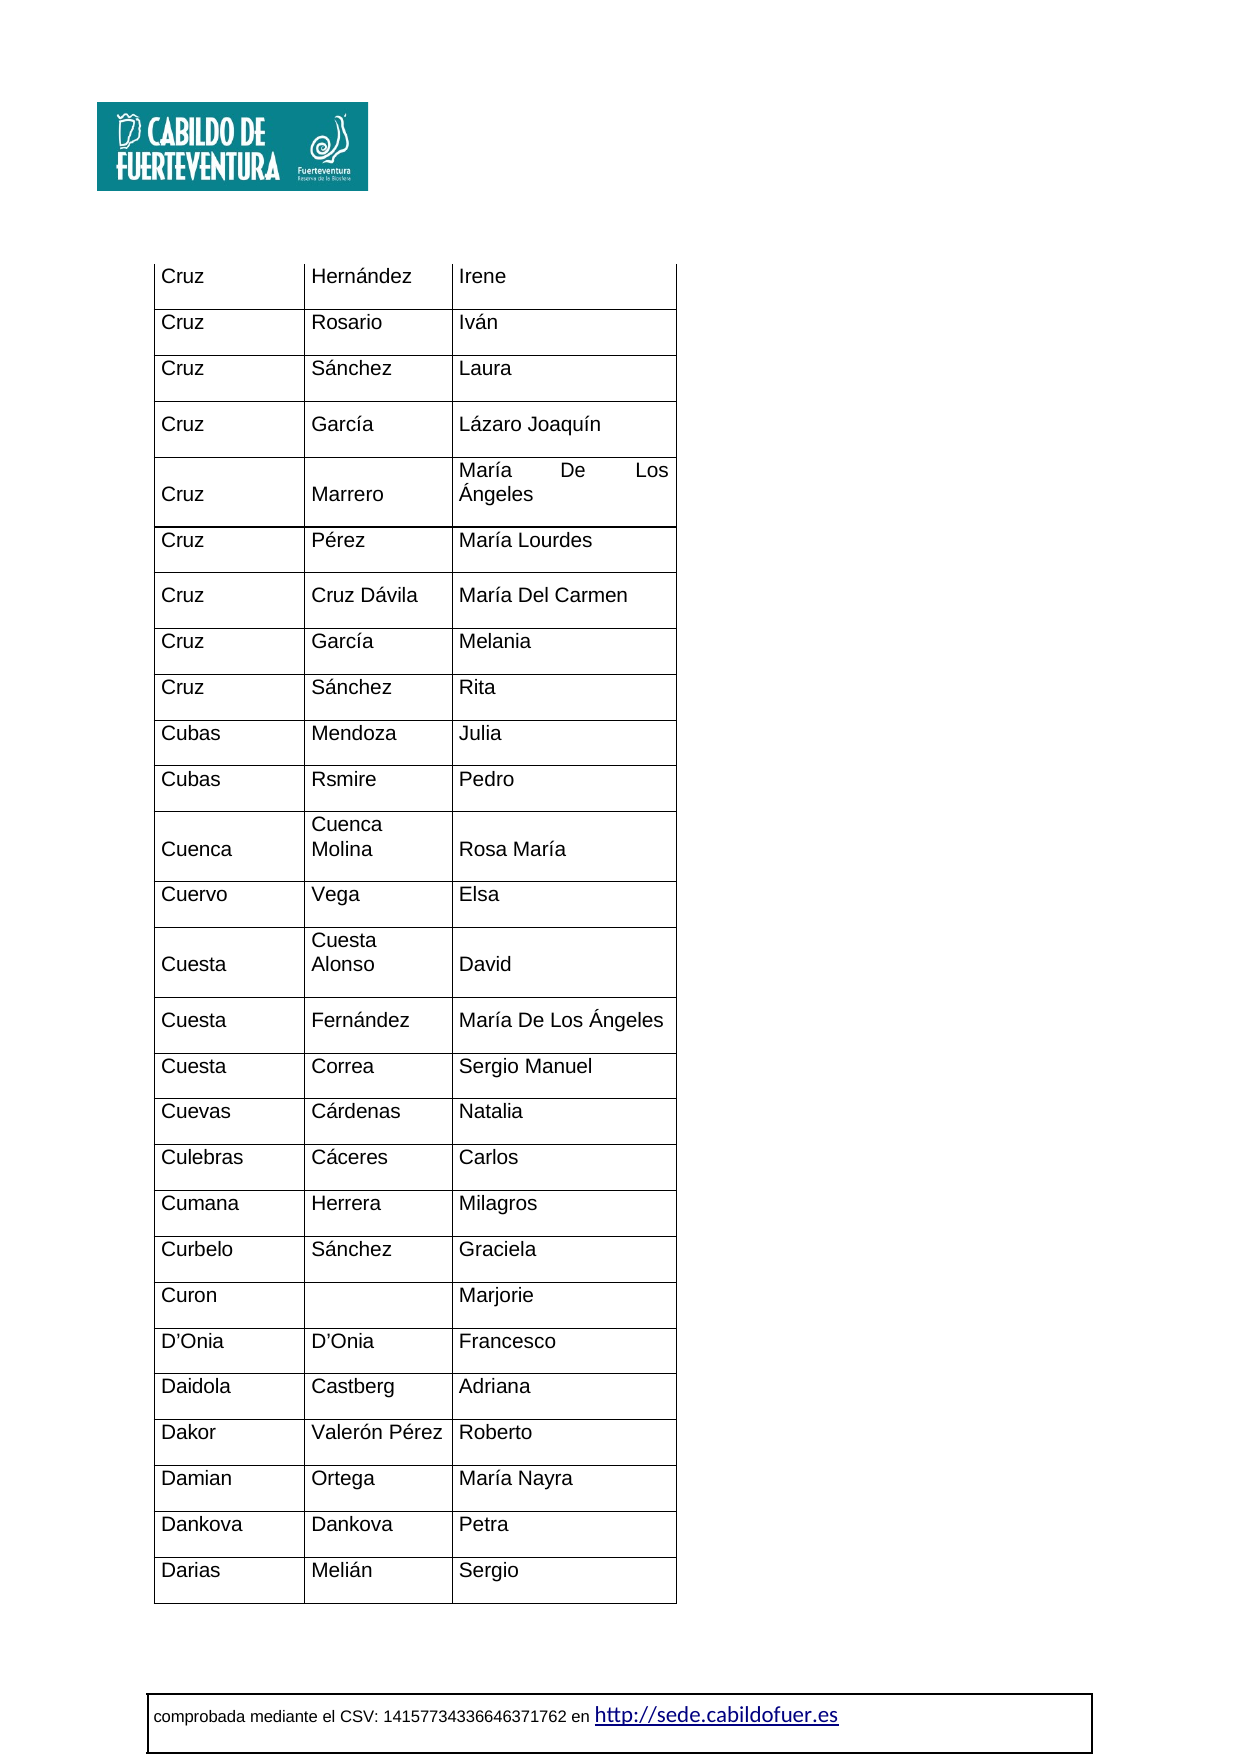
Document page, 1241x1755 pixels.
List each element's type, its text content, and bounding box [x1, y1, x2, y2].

table_cell Cuesta [155, 1054, 304, 1098]
table_cell Curon [155, 1283, 304, 1327]
table_cell García [305, 402, 452, 457]
table_cell María De Los Ángeles [453, 458, 676, 526]
table_cell Pedro [453, 766, 676, 811]
table_cell David [453, 928, 676, 997]
table_cell Sergio Manuel [453, 1054, 676, 1098]
table_cell Cuesta Alonso [305, 928, 452, 997]
table_cell Elsa [453, 882, 676, 927]
table_cell Melián [305, 1558, 452, 1602]
table_cell Adriana [453, 1374, 676, 1419]
table_cell Fernández [305, 998, 452, 1052]
table_cell Dakor [155, 1420, 304, 1465]
table_cell Daidola [155, 1374, 304, 1419]
table_cell Culebras [155, 1145, 304, 1190]
table_cell Melania [453, 629, 676, 674]
table_cell Cubas [155, 721, 304, 765]
table_cell María De Los Ángeles [453, 998, 676, 1052]
table_cell Sánchez [305, 675, 452, 719]
table_cell Marjorie [453, 1283, 676, 1327]
table_cell Natalia [453, 1099, 676, 1144]
table_cell Cuervo [155, 882, 304, 927]
table_cell Cruz [155, 458, 304, 526]
table_header Hernández [305, 264, 452, 309]
table_cell Carlos [453, 1145, 676, 1190]
table_cell Cruz Dávila [305, 573, 452, 628]
table_cell Julia [453, 721, 676, 765]
table_cell Dankova [305, 1512, 452, 1557]
table_cell Cáceres [305, 1145, 452, 1190]
table_cell Cruz [155, 310, 304, 355]
table_cell Cruz [155, 675, 304, 719]
table_cell Sánchez [305, 1237, 452, 1282]
table_cell Cruz [155, 356, 304, 401]
table_cell Mendoza [305, 721, 452, 765]
table_cell Marrero [305, 458, 452, 526]
table_cell Valerón Pérez [305, 1420, 452, 1465]
table_cell Curbelo [155, 1237, 304, 1282]
table_cell Rsmire [305, 766, 452, 811]
table_cell Lázaro Joaquín [453, 402, 676, 457]
table_cell Rita [453, 675, 676, 719]
table_cell Roberto [453, 1420, 676, 1465]
table_header Cruz [155, 264, 304, 309]
table_cell Milagros [453, 1191, 676, 1236]
table_cell María Nayra [453, 1466, 676, 1511]
table_cell Francesco [453, 1329, 676, 1373]
table_cell Cruz [155, 629, 304, 674]
table_cell Rosario [305, 310, 452, 355]
table_cell Castberg [305, 1374, 452, 1419]
table_cell Cruz [155, 573, 304, 628]
table_cell Cruz [155, 528, 304, 572]
table_cell Rosa María [453, 812, 676, 881]
table_cell Dankova [155, 1512, 304, 1557]
table_cell D’Onia [305, 1329, 452, 1373]
table_cell Cuenca [155, 812, 304, 881]
table_cell Correa [305, 1054, 452, 1098]
table_cell Petra [453, 1512, 676, 1557]
table_cell D’Onia [155, 1329, 304, 1373]
table_cell Sergio [453, 1558, 676, 1602]
table_cell Herrera [305, 1191, 452, 1236]
table_cell Cubas [155, 766, 304, 811]
table_cell Ortega [305, 1466, 452, 1511]
table_cell María Del Carmen [453, 573, 676, 628]
table_cell Pérez [305, 528, 452, 572]
table_cell Cuesta [155, 928, 304, 997]
table_cell Vega [305, 882, 452, 927]
table_cell Damian [155, 1466, 304, 1511]
table_cell Cárdenas [305, 1099, 452, 1144]
table_cell Sánchez [305, 356, 452, 401]
table_cell Cumana [155, 1191, 304, 1236]
table_cell Iván [453, 310, 676, 355]
table_cell [305, 1283, 452, 1327]
table_cell Cuevas [155, 1099, 304, 1144]
table_cell Graciela [453, 1237, 676, 1282]
table_cell Cuenca Molina [305, 812, 452, 881]
table_cell Laura [453, 356, 676, 401]
table_cell Cuesta [155, 998, 304, 1052]
table_cell Darias [155, 1558, 304, 1602]
table_cell María Lourdes [453, 528, 676, 572]
table_cell García [305, 629, 452, 674]
table_cell Cruz [155, 402, 304, 457]
table_header Irene [453, 264, 676, 309]
